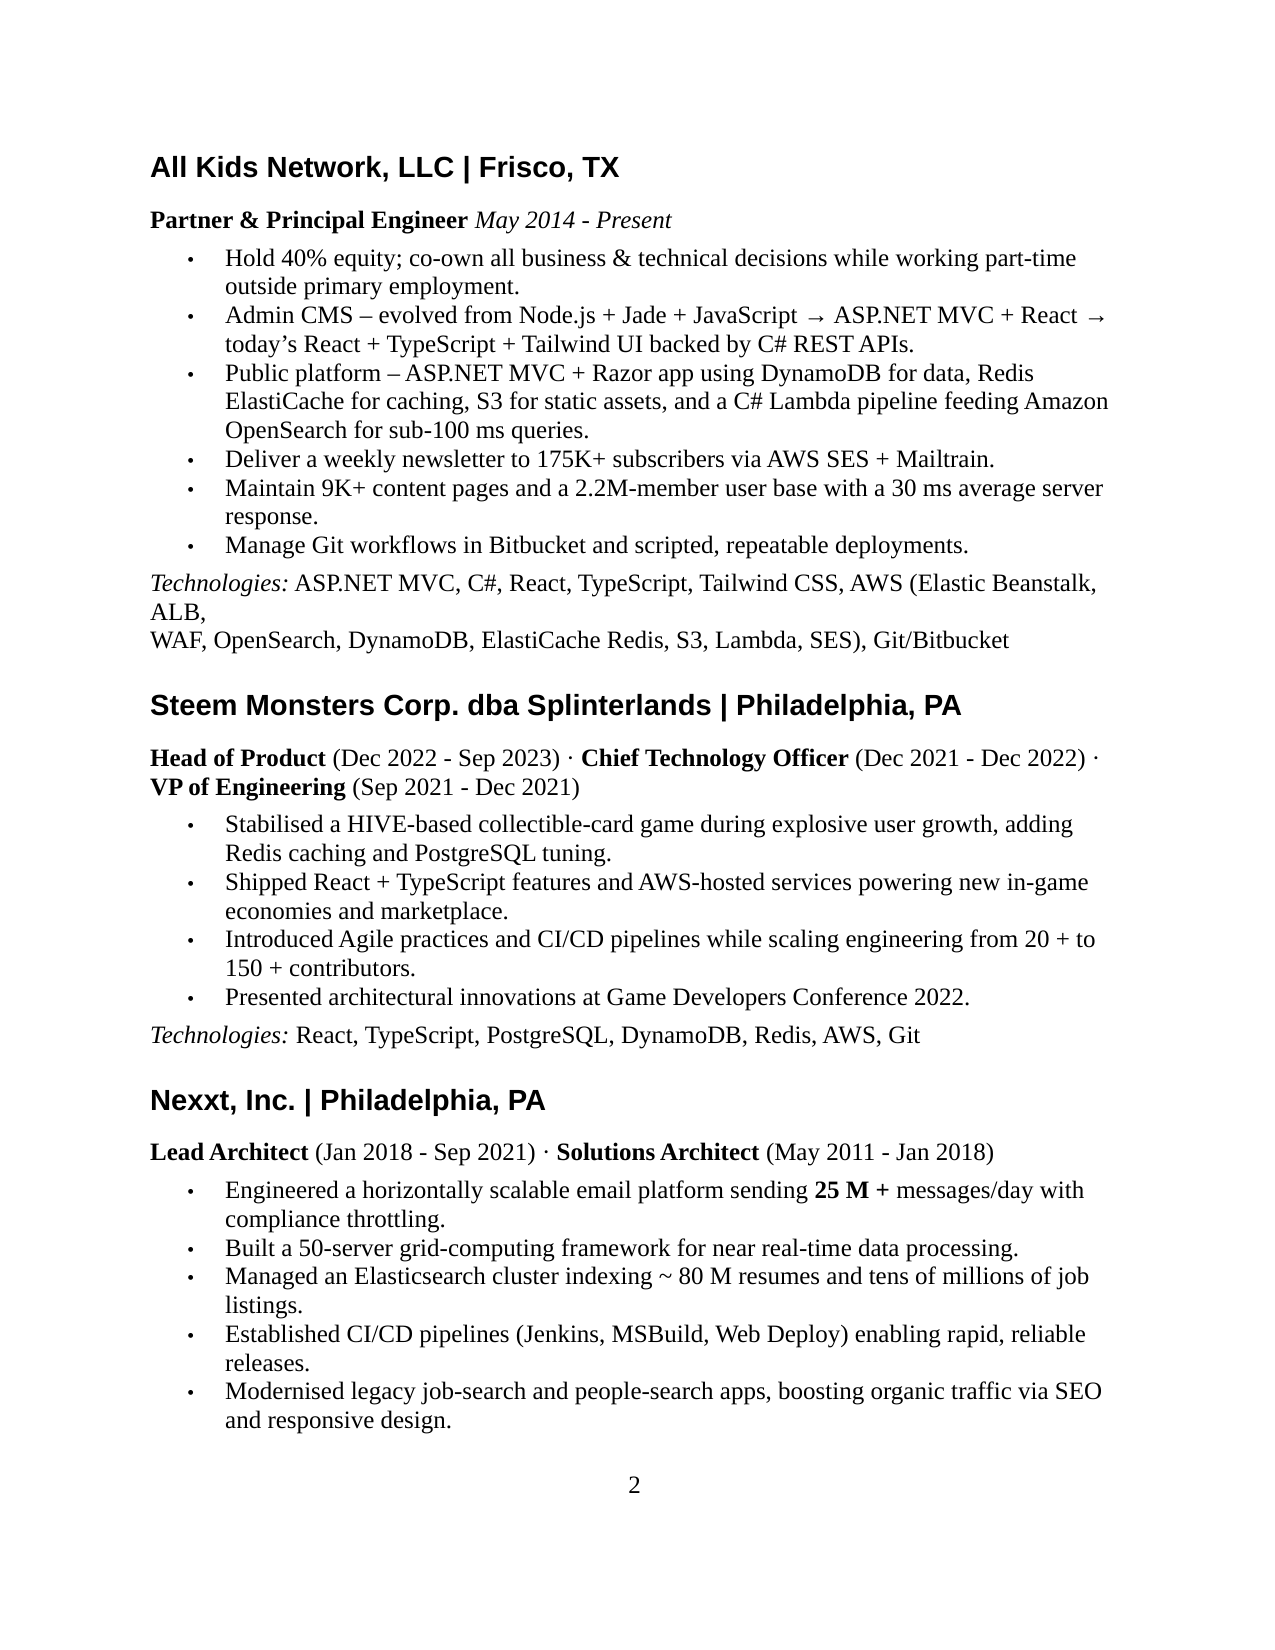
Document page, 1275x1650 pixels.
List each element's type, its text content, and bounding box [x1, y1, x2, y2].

text Technologies: React, TypeScript, PostgreSQL, DynamoDB, Redis, AWS, Git [150, 1020, 1125, 1048]
list Public platform – ASP.NET MVC + Razor app using DynamoDB for data, Redis ElastiCache for caching, S3 for static assets, and a C# Lambda pipeline feeding Amazon OpenSearch for sub‑100 ms queries. [187, 358, 1125, 444]
text Partner & Principal Engineer May 2014 - Present [150, 205, 1125, 234]
subtitle Nexxt, Inc. | Philadelphia, PA [150, 1082, 1125, 1116]
text Lead Architect (Jan 2018 - Sep 2021) · Solutions Architect (May 2011 - Jan 2018) [150, 1137, 1125, 1166]
list Engineered a horizontally scalable email platform sending 25 M + messages/day with compliance throttling. [187, 1175, 1125, 1233]
text Technologies: ASP.NET MVC, C#, React, TypeScript, Tailwind CSS, AWS (Elastic Beanstalk, ALB, WAF, OpenSearch, DynamoDB, ElastiCache Redis, S3, Lambda, SES), Git/Bitbucket [150, 568, 1125, 654]
list Built a 50-server grid-computing framework for near real-time data processing. [187, 1233, 1125, 1261]
list Manage Git workflows in Bitbucket and scripted, repeatable deployments. [187, 530, 1125, 559]
list Presented architectural innovations at Game Developers Conference 2022. [187, 982, 1125, 1011]
text Head of Product (Dec 2022 - Sep 2023) · Chief Technology Officer (Dec 2021 - Dec 2022) · VP of Engineering (Sep 2021 - Dec 2021) [150, 743, 1125, 801]
list Maintain 9K+ content pages and a 2.2M-member user base with a 30 ms average server response. [187, 473, 1125, 530]
list Modernised legacy job-search and people-search apps, boosting organic traffic via SEO and responsive design. [187, 1376, 1125, 1434]
list Stabilised a HIVE-based collectible-card game during explosive user growth, adding Redis caching and PostgreSQL tuning. [187, 809, 1125, 867]
list Hold 40% equity; co-own all business & technical decisions while working part-time outside primary employment. [187, 243, 1125, 300]
list Admin CMS – evolved from Node.js + Jade + JavaScript → ASP.NET MVC + React → today’s React + TypeScript + Tailwind UI backed by C# REST APIs. [187, 300, 1125, 358]
list Established CI/CD pipelines (Jenkins, MSBuild, Web Deploy) enabling rapid, reliable releases. [187, 1319, 1125, 1376]
subtitle Steem Monsters Corp. dba Splinterlands | Philadelphia, PA [150, 688, 1125, 722]
list Shipped React + TypeScript features and AWS-hosted services powering new in-game economies and marketplace. [187, 867, 1125, 924]
subtitle All Kids Network, LLC | Frisco, TX [150, 150, 1125, 183]
list Managed an Elasticsearch cluster indexing ~ 80 M resumes and tens of millions of job listings. [187, 1261, 1125, 1319]
list Deliver a weekly newsletter to 175K+ subscribers via AWS SES + Mailtrain. [187, 444, 1125, 473]
list Introduced Agile practices and CI/CD pipelines while scaling engineering from 20 + to 150 + contributors. [187, 924, 1125, 982]
